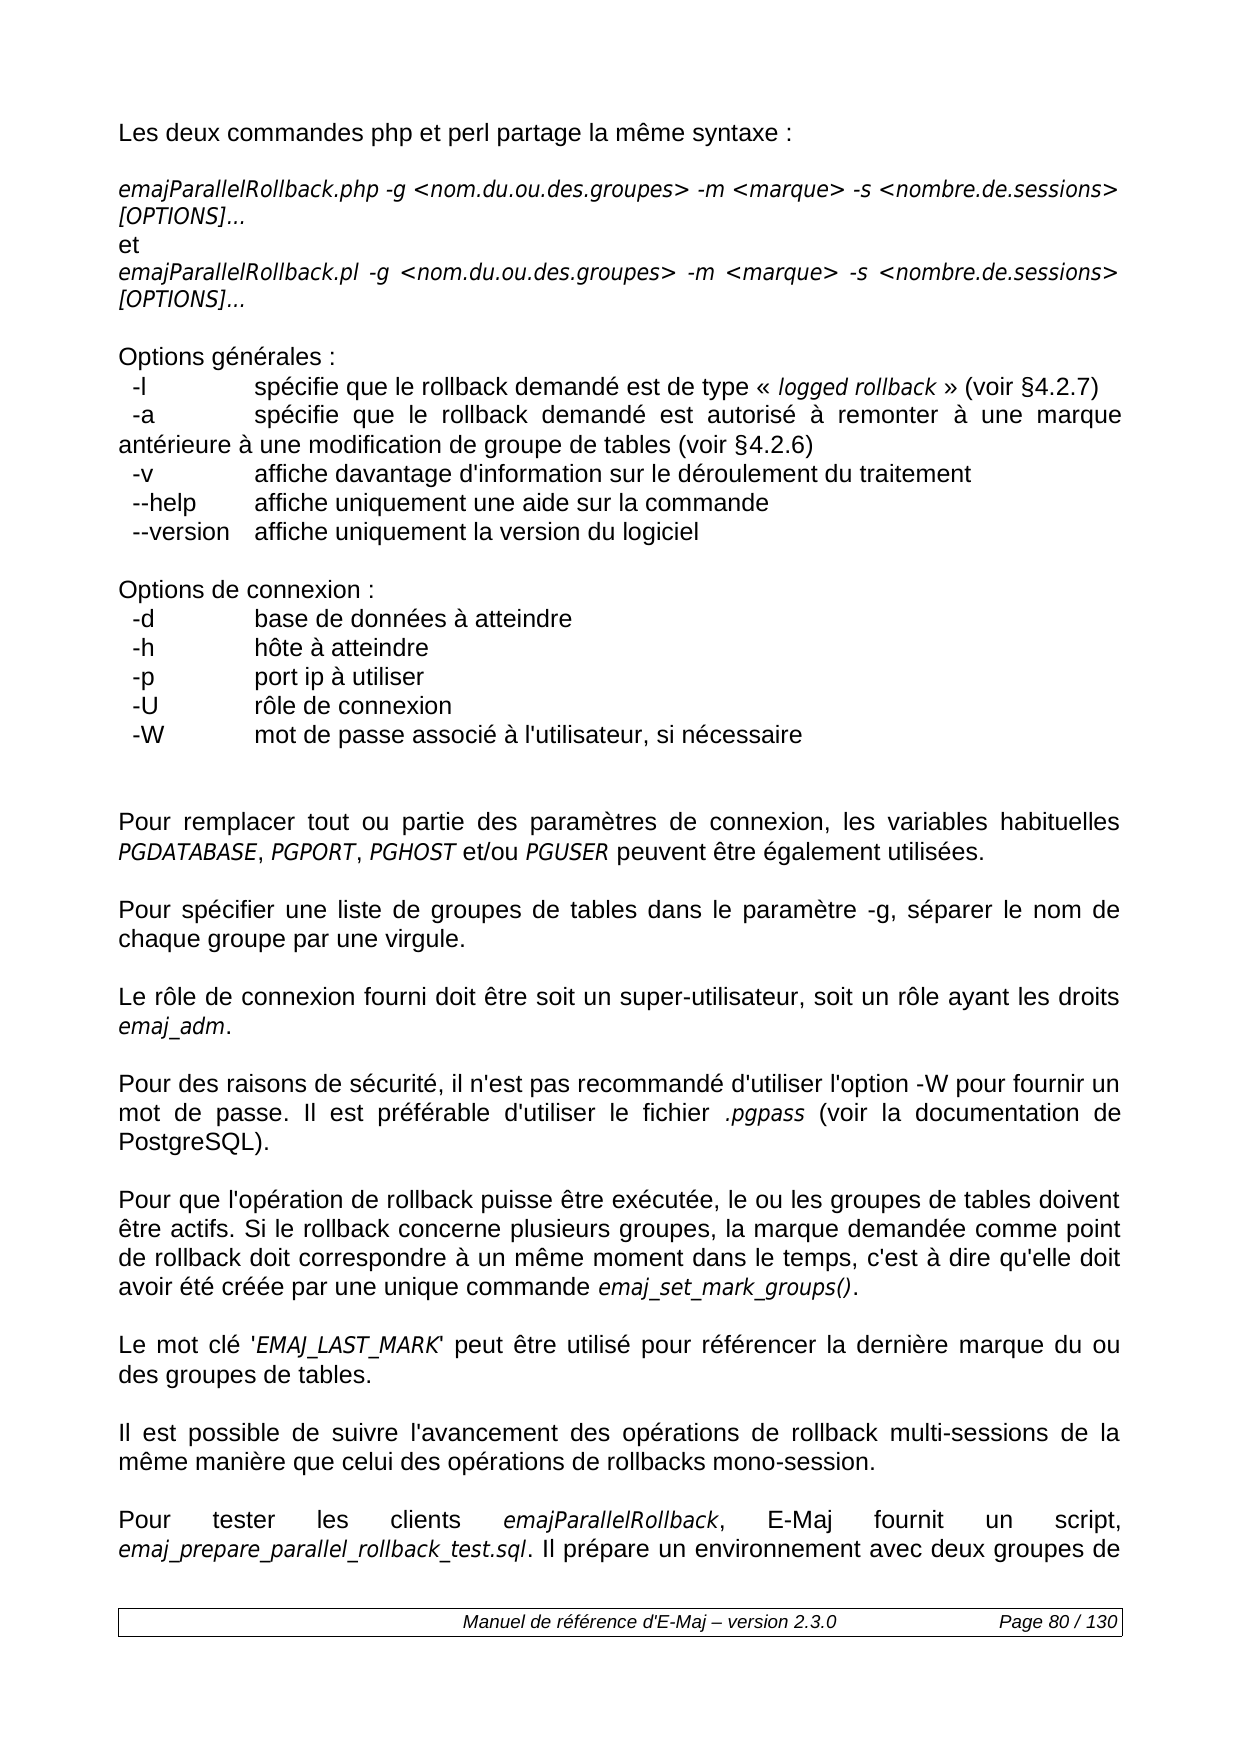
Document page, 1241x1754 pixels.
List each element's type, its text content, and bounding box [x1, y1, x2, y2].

text Il est possible de suivre l'avancement des opérations de rollback multi-sessions de la même manière que celui des opérations de rollbacks mono-session. [118, 1418, 1122, 1476]
text Le rôle de connexion fourni doit être soit un super-utilisateur, soit un rôle ayant les droits emaj_adm. [118, 982, 1122, 1040]
text --help affiche uniquement une aide sur la commande [118, 488, 1122, 517]
text Le mot clé 'EMAJ_LAST_MARK' peut être utilisé pour référencer la dernière marque du ou des groupes de tables. [118, 1330, 1122, 1388]
text Options générales : [118, 342, 1122, 371]
text et [118, 230, 1122, 259]
text -p port ip à utiliser [118, 662, 1122, 691]
text emajParallelRollback.pl -g <nom.du.ou.des.groupes> -m <marque> -s <nombre.de.sessions> [OPTIONS]... [118, 259, 1122, 313]
text Pour spécifier une liste de groupes de tables dans le paramètre -g, séparer le nom de chaque groupe par une virgule. [118, 894, 1122, 953]
text Options de connexion : [118, 575, 1122, 604]
text -d base de données à atteindre [118, 604, 1122, 633]
text Pour que l'opération de rollback puisse être exécutée, le ou les groupes de tables doivent être actifs. Si le rollback concerne plusieurs groupes, la marque demandée comme point de rollback doit correspondre à un même moment dans le temps, c'est à dire qu'elle doit avoir été créée par une unique commande emaj_set_mark_groups(). [118, 1185, 1122, 1301]
text -v affiche davantage d'information sur le déroulement du traitement [118, 458, 1122, 488]
text Les deux commandes php et perl partage la même syntaxe : [118, 118, 1122, 147]
text Pour tester les clients emajParallelRollback, E-Maj fournit un script, emaj_prepare_parallel_rollback_test.sql. Il prépare un environnement avec deux groupes de [118, 1505, 1122, 1563]
text --version affiche uniquement la version du logiciel [118, 517, 1122, 546]
text -W mot de passe associé à l'utilisateur, si nécessaire [118, 720, 1122, 749]
text -a spécifie que le rollback demandé est autorisé à remonter à une marque antérieure à une modification de groupe de tables (voir §4.2.6) [118, 400, 1122, 458]
text -h hôte à atteindre [118, 633, 1122, 662]
text emajParallelRollback.php -g <nom.du.ou.des.groupes> -m <marque> -s <nombre.de.sessions> [OPTIONS]... [118, 176, 1122, 230]
text Pour des raisons de sécurité, il n'est pas recommandé d'utiliser l'option -W pour fournir un mot de passe. Il est préférable d'utiliser le fichier .pgpass (voir la documentation de PostgreSQL). [118, 1069, 1122, 1156]
text -l spécifie que le rollback demandé est de type « logged rollback » (voir §4.2.7) [118, 371, 1122, 400]
text -U rôle de connexion [118, 691, 1122, 720]
text Pour remplacer tout ou partie des paramètres de connexion, les variables habituelles PGDATABASE, PGPORT, PGHOST et/ou PGUSER peuvent être également utilisées. [118, 807, 1122, 865]
